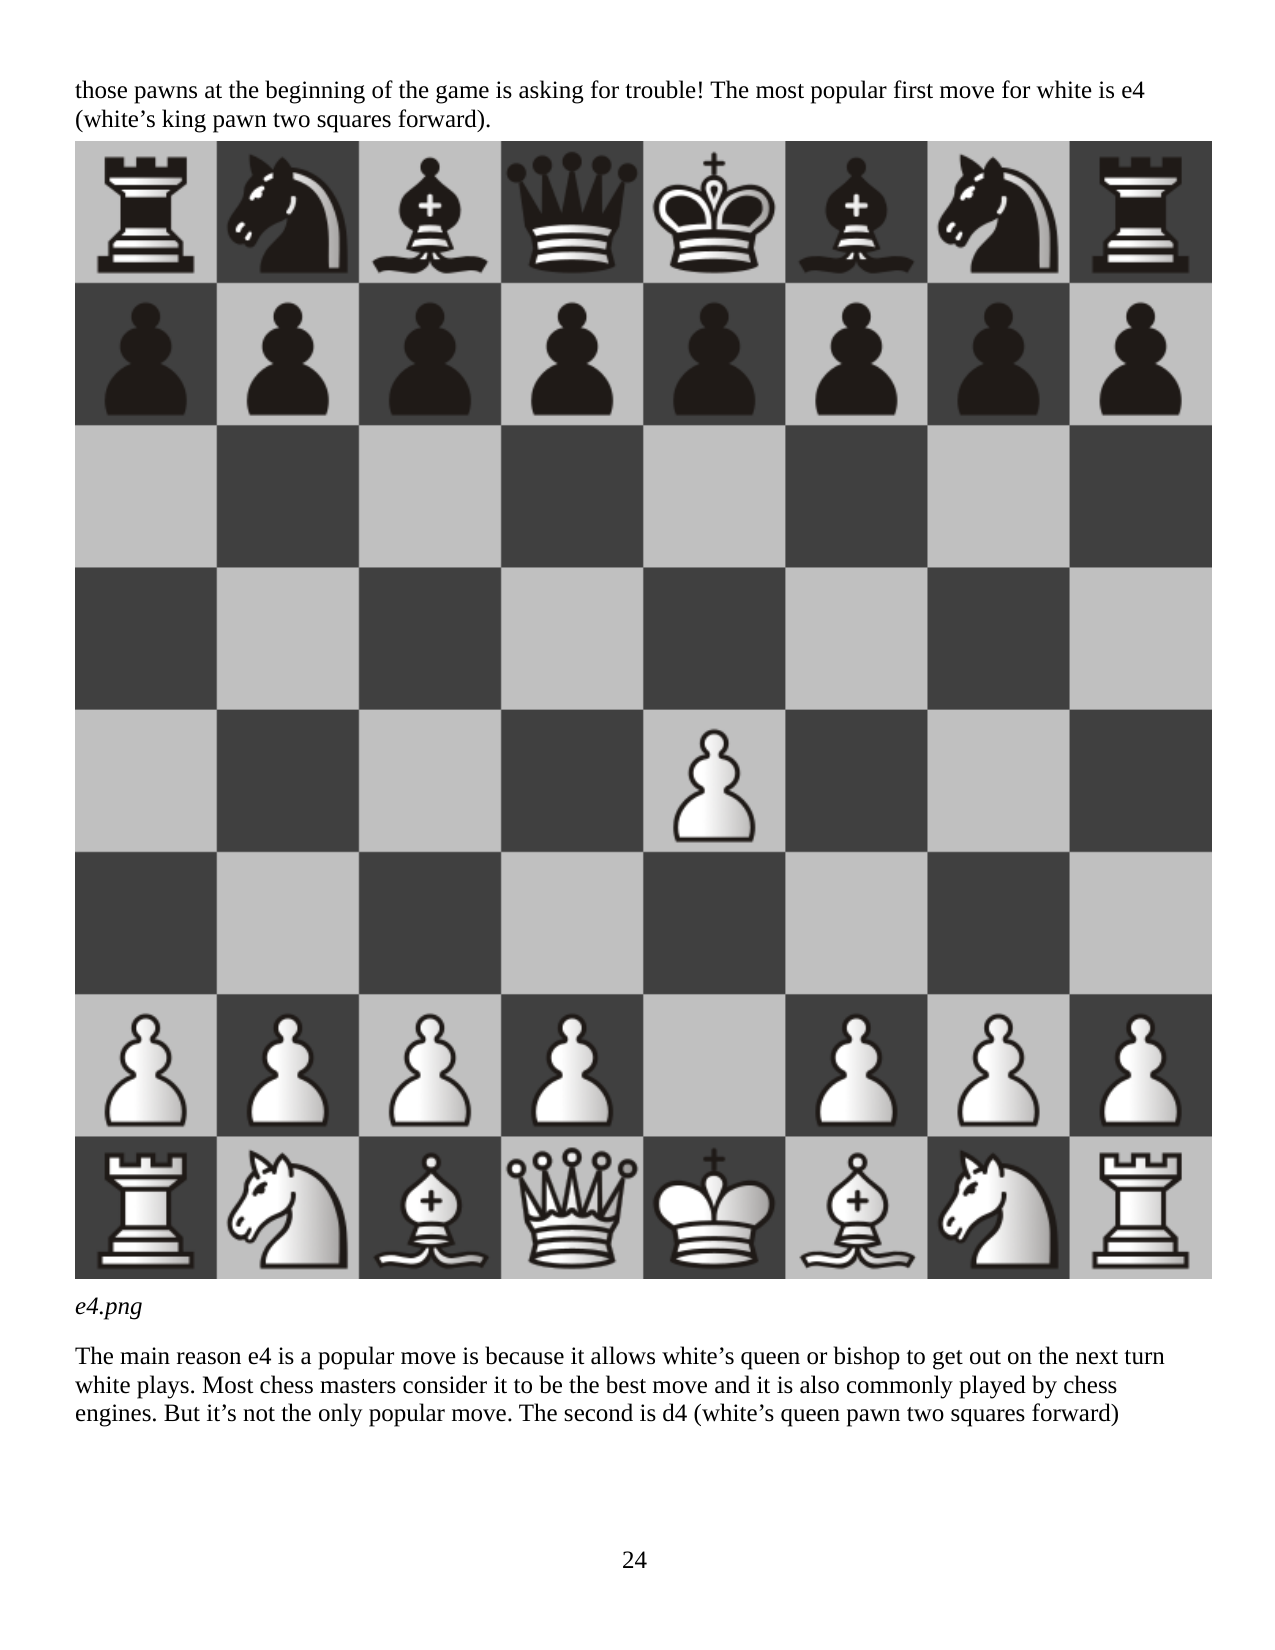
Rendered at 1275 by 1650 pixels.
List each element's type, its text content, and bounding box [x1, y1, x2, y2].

text those pawns at the beginning of the game is asking for trouble! The most popular first move for white is e4 (white’s king pawn two squares forward). [75, 75, 1200, 132]
text e4.png [75, 1291, 1200, 1319]
picture [75, 141, 1212, 1279]
text The main reason e4 is a popular move is because it allows white’s queen or bishop to get out on the next turn white plays. Most chess masters consider it to be the best move and it is also commonly played by chess engines. But it’s not the only popular move. The second is d4 (white’s queen pawn two squares forward) [75, 1341, 1200, 1427]
